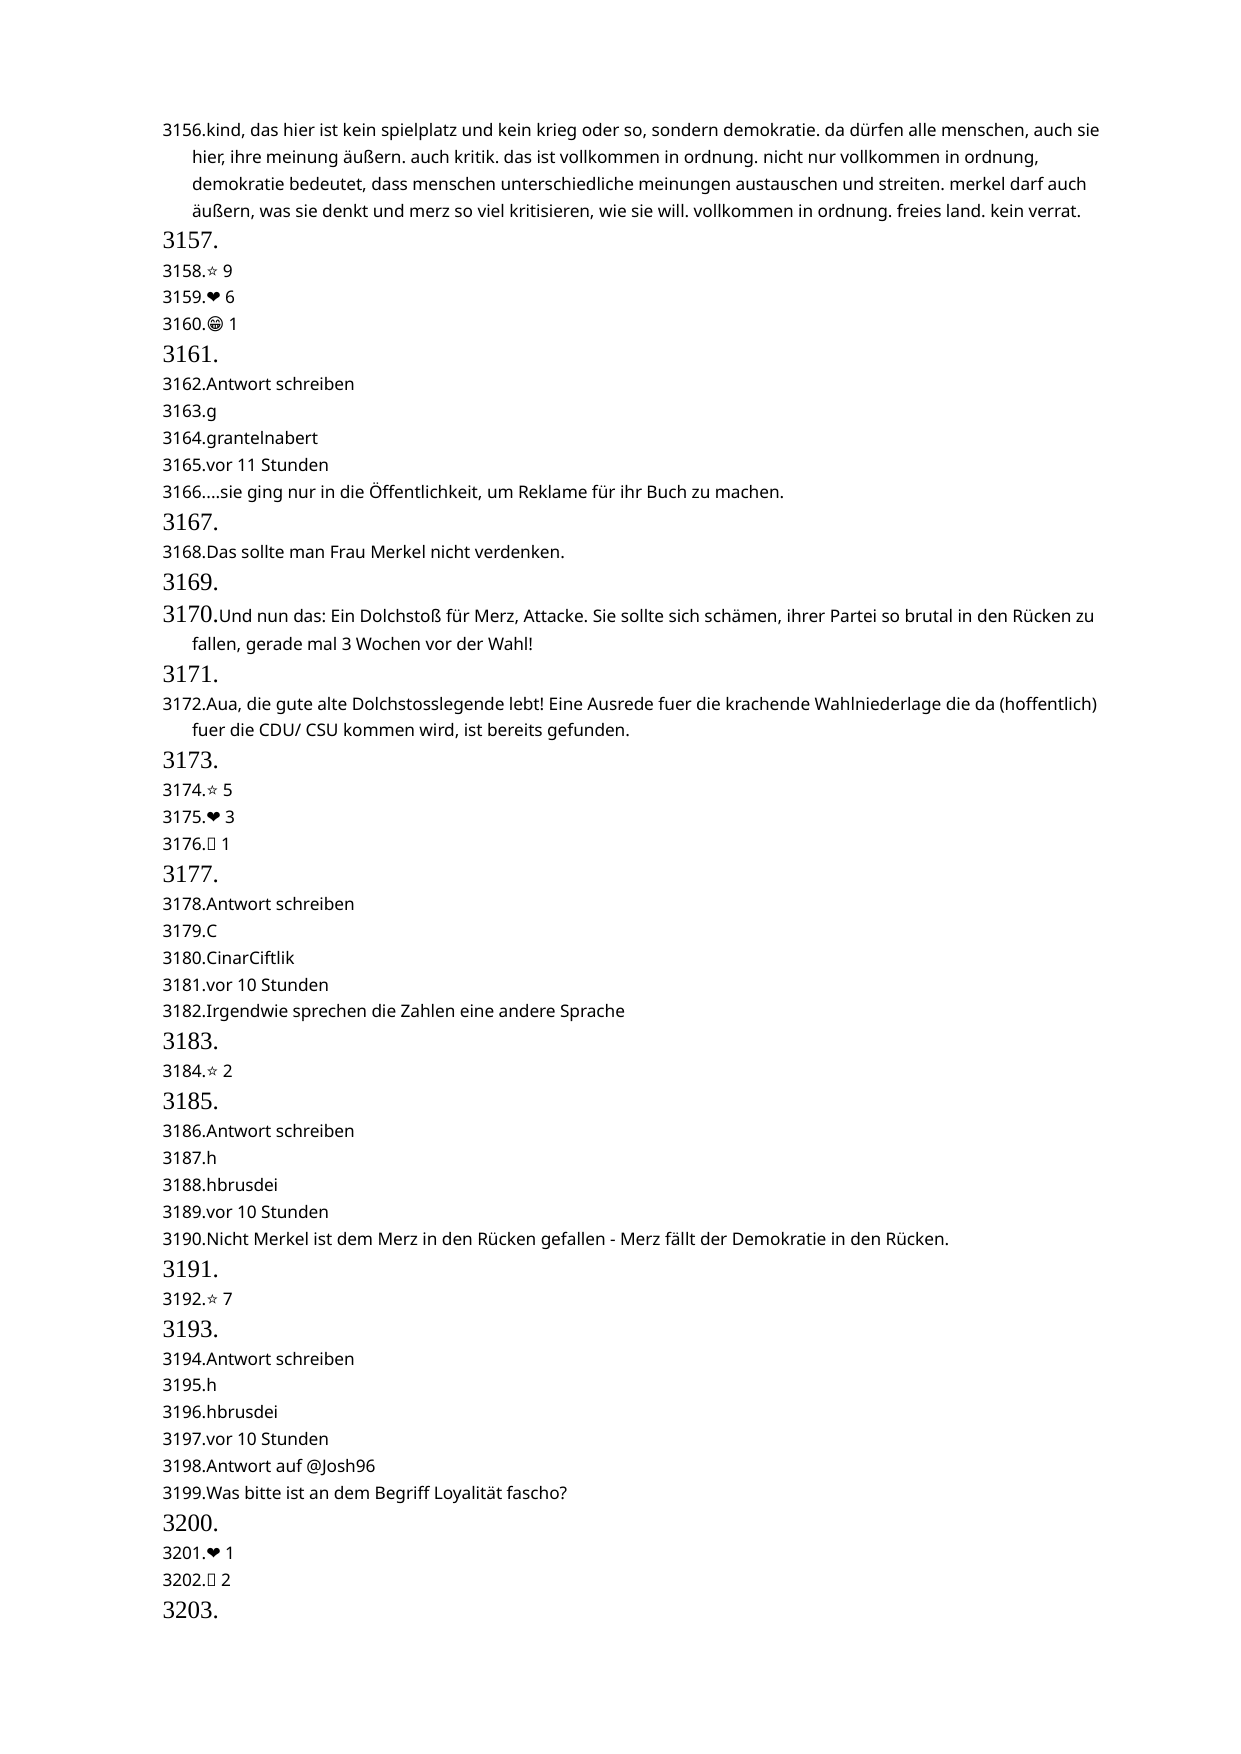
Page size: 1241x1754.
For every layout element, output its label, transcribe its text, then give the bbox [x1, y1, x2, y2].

list kind, das hier ist kein spielplatz und kein krieg oder so, sondern demokratie. da dürfen alle menschen, auch sie hier, ihre meinung äußern. auch kritik. das ist vollkommen in ordnung. nicht nur vollkommen in ordnung, demokratie bedeutet, dass menschen unterschiedliche meinungen austauschen und streiten. merkel darf auch äußern, was sie denkt und merz so viel kritisieren, wie sie will. vollkommen in ordnung. freies land. kein verrat. [162, 118, 1122, 222]
list g [162, 399, 1122, 423]
list C [162, 919, 1122, 942]
list ⭐️ 5 [162, 778, 1122, 802]
list ⭐️ 7 [162, 1287, 1122, 1310]
list Aua, die gute alte Dolchstosslegende lebt! Eine Ausrede fuer die krachende Wahlniederlage die da (hoffentlich) fuer die CDU/ CSU kommen wird, ist bereits gefunden. [162, 692, 1122, 742]
list 🙁 1 [162, 832, 1122, 856]
list Antwort schreiben [162, 372, 1122, 396]
list Nicht Merkel ist dem Merz in den Rücken gefallen - Merz fällt der Demokratie in den Rücken. [162, 1227, 1122, 1250]
list ⭐️ 2 [162, 1059, 1122, 1083]
list Antwort auf @Josh96 [162, 1454, 1122, 1478]
list 🤨 2 [162, 1568, 1122, 1591]
list Antwort schreiben [162, 1119, 1122, 1143]
list Und nun das: Ein Dolchstoß für Merz, Attacke. Sie sollte sich schämen, ihrer Partei so brutal in den Rücken zu fallen, gerade mal 3 Wochen vor der Wahl! [162, 599, 1122, 655]
list ❤️ 3 [162, 805, 1122, 829]
list ⭐️ 9 [162, 259, 1122, 282]
list vor 11 Stunden [162, 453, 1122, 476]
list Das sollte man Frau Merkel nicht verdenken. [162, 540, 1122, 563]
list Irgendwie sprechen die Zahlen eine andere Sprache [162, 999, 1122, 1023]
list vor 10 Stunden [162, 973, 1122, 996]
list grantelnabert [162, 426, 1122, 449]
list Antwort schreiben [162, 892, 1122, 916]
list hbrusdei [162, 1173, 1122, 1197]
list CinarCiftlik [162, 946, 1122, 969]
list hbrusdei [162, 1400, 1122, 1424]
list h [162, 1146, 1122, 1170]
list vor 10 Stunden [162, 1427, 1122, 1451]
list ❤️ 6 [162, 286, 1122, 309]
list ❤️ 1 [162, 1541, 1122, 1564]
list h [162, 1373, 1122, 1397]
list vor 10 Stunden [162, 1200, 1122, 1223]
list ...sie ging nur in die Öffentlichkeit, um Reklame für ihr Buch zu machen. [162, 480, 1122, 503]
list Was bitte ist an dem Begriff Loyalität fascho? [162, 1481, 1122, 1504]
list 😁 1 [162, 312, 1122, 336]
list Antwort schreiben [162, 1347, 1122, 1370]
